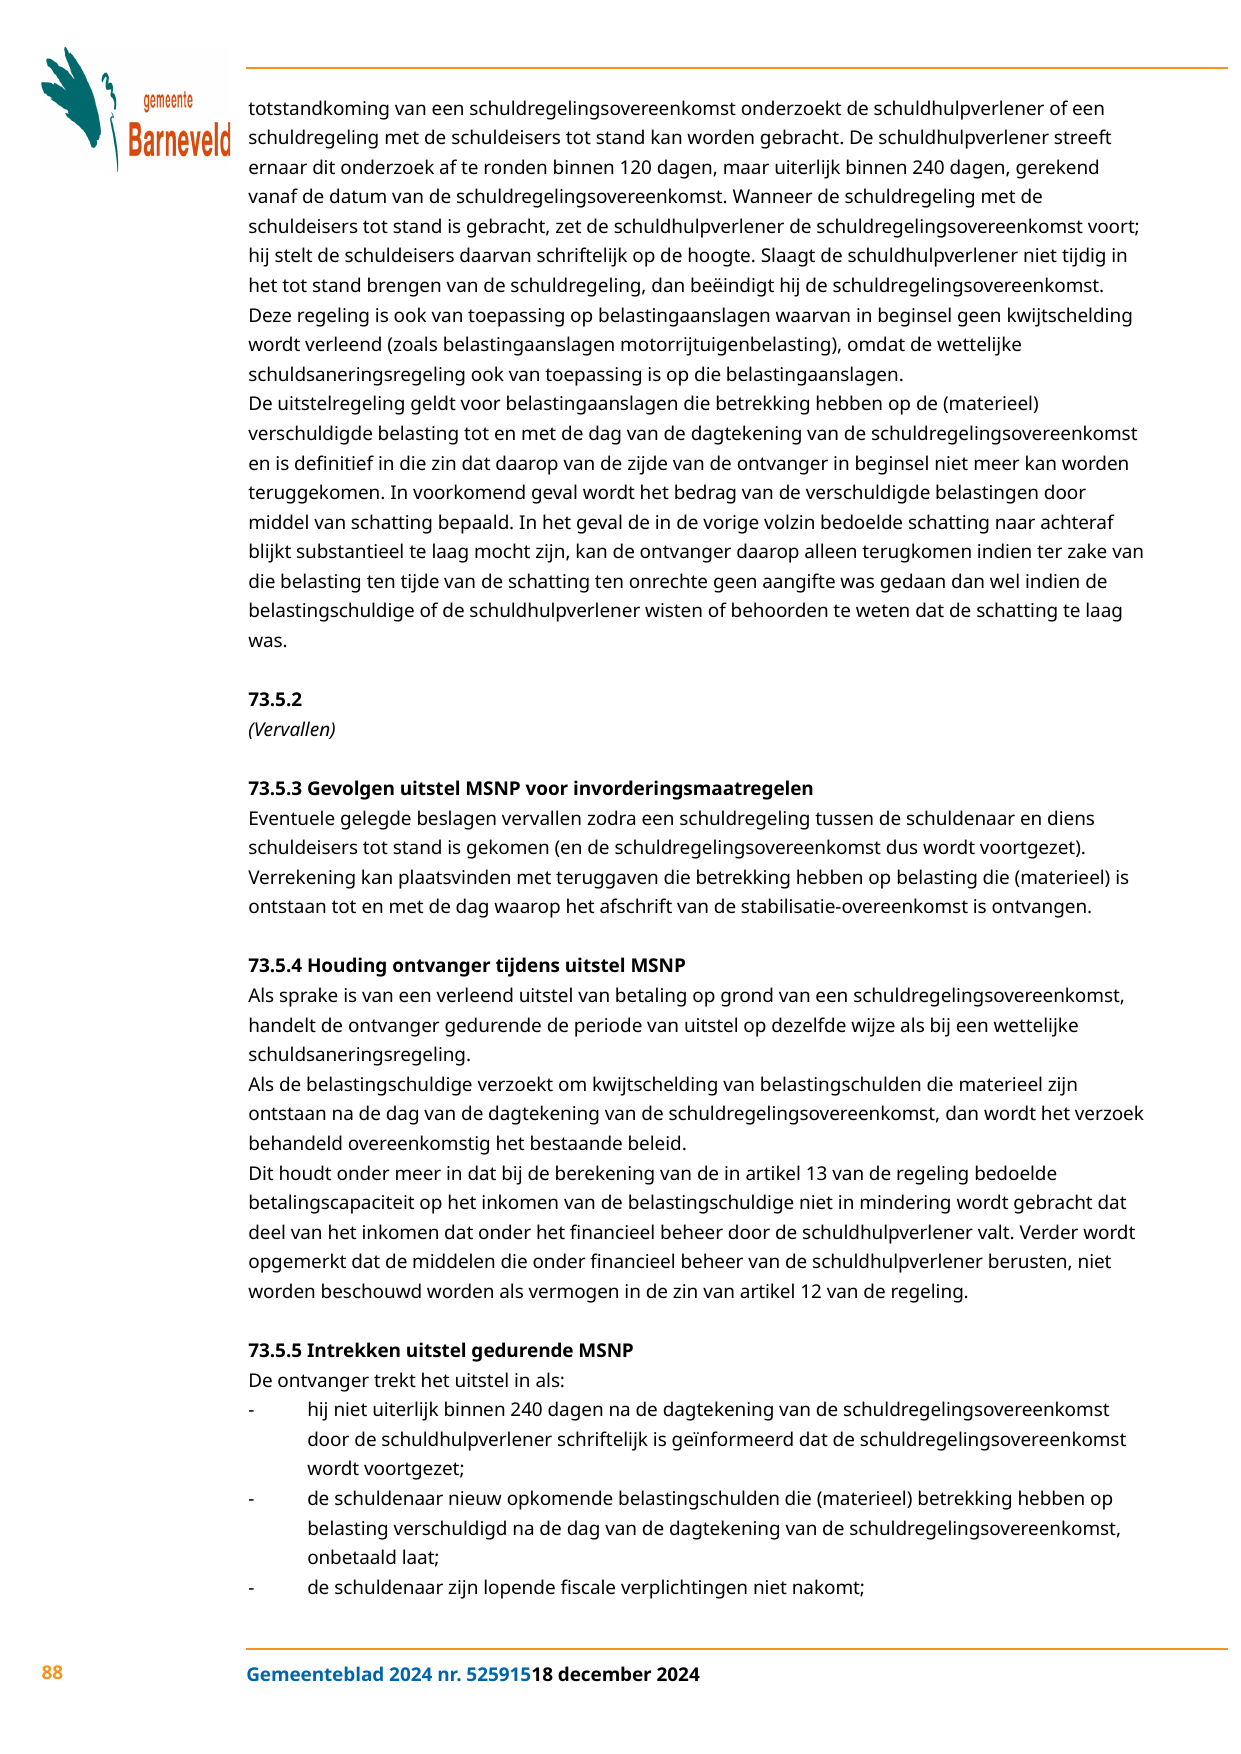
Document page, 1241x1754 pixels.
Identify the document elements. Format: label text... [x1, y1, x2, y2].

text (Vervallen) [248, 716, 1152, 742]
list hij niet uiterlijk binnen 240 dagen na de dagtekening van de schuldregelingsovereenkomst door de schuldhulpverlener schriftelijk is geïnformeerd dat de schuldregelingsovereenkomst wordt voortgezet; [248, 1396, 1152, 1481]
text 73.5.4 Houding ontvanger tijdens uitstel MSNP [248, 953, 1152, 978]
text Verrekening kan plaatsvinden met teruggaven die betrekking hebben op belasting die (materieel) is ontstaan tot en met de dag waarop het afschrift van de stabilisatie-overeenkomst is ontvangen. [248, 864, 1152, 919]
text Dit houdt onder meer in dat bij de berekening van de in artikel 13 van de regeling bedoelde betalingscapaciteit op het inkomen van de belastingschuldige niet in mindering wordt gebracht dat deel van het inkomen dat onder het financieel beheer door de schuldhulpverlener valt. Verder wordt opgemerkt dat de middelen die onder financieel beheer van de schuldhulpverlener berusten, niet worden beschouwd worden als vermogen in de zin van artikel 12 van de regeling. [248, 1160, 1152, 1304]
text 73.5.2 [248, 686, 1152, 712]
text Als sprake is van een verleend uitstel van betaling op grond van een schuldregelingsovereenkomst, handelt de ontvanger gedurende de periode van uitstel op dezelfde wijze als bij een wettelijke schuldsaneringsregeling. [248, 982, 1152, 1067]
text totstandkoming van een schuldregelingsovereenkomst onderzoekt de schuldhulpverlener of een schuldregeling met de schuldeisers tot stand kan worden gebracht. De schuldhulpverlener streeft ernaar dit onderzoek af te ronden binnen 120 dagen, maar uiterlijk binnen 240 dagen, gerekend vanaf de datum van de schuldregelingsovereenkomst. Wanneer de schuldregeling met de schuldeisers tot stand is gebracht, zet de schuldhulpverlener de schuldregelingsovereenkomst voort; hij stelt de schuldeisers daarvan schriftelijk op de hoogte. Slaagt de schuldhulpverlener niet tijdig in het tot stand brengen van de schuldregeling, dan beëindigt hij de schuldregelingsovereenkomst. [248, 95, 1152, 298]
text Deze regeling is ook van toepassing op belastingaanslagen waarvan in beginsel geen kwijtschelding wordt verleend (zoals belastingaanslagen motorrijtuigenbelasting), omdat de wettelijke schuldsaneringsregeling ook van toepassing is op die belastingaanslagen. [248, 302, 1152, 387]
text 73.5.3 Gevolgen uitstel MSNP voor invorderingsmaatregelen [248, 775, 1152, 801]
text De uitstelregeling geldt voor belastingaanslagen die betrekking hebben op de (materieel) verschuldigde belasting tot en met de dag van de dagtekening van de schuldregelingsovereenkomst en is definitief in die zin dat daarop van de zijde van de ontvanger in beginsel niet meer kan worden teruggekomen. In voorkomend geval wordt het bedrag van de verschuldigde belastingen door middel van schatting bepaald. In het geval de in de vorige volzin bedoelde schatting naar achteraf blijkt substantieel te laag mocht zijn, kan de ontvanger daarop alleen terugkomen indien ter zake van die belasting ten tijde van de schatting ten onrechte geen aangifte was gedaan dan wel indien de belastingschuldige of de schuldhulpverlener wisten of behoorden te weten dat de schatting te laag was. [248, 391, 1152, 653]
text 73.5.5 Intrekken uitstel gedurende MSNP [248, 1337, 1152, 1363]
picture [41, 47, 231, 172]
list de schuldenaar zijn lopende fiscale verplichtingen niet nakomt; [248, 1574, 1152, 1600]
text Als de belastingschuldige verzoekt om kwijtschelding van belastingschulden die materieel zijn ontstaan na de dag van de dagtekening van de schuldregelingsovereenkomst, dan wordt het verzoek behandeld overeenkomstig het bestaande beleid. [248, 1071, 1152, 1156]
list de schuldenaar nieuw opkomende belastingschulden die (materieel) betrekking hebben op belasting verschuldigd na de dag van de dagtekening van de schuldregelingsovereenkomst, onbetaald laat; [248, 1485, 1152, 1570]
text De ontvanger trekt het uitstel in als: [248, 1367, 1152, 1393]
text Eventuele gelegde beslagen vervallen zodra een schuldregeling tussen de schuldenaar en diens schuldeisers tot stand is gekomen (en de schuldregelingsovereenkomst dus wordt voortgezet). [248, 805, 1152, 860]
